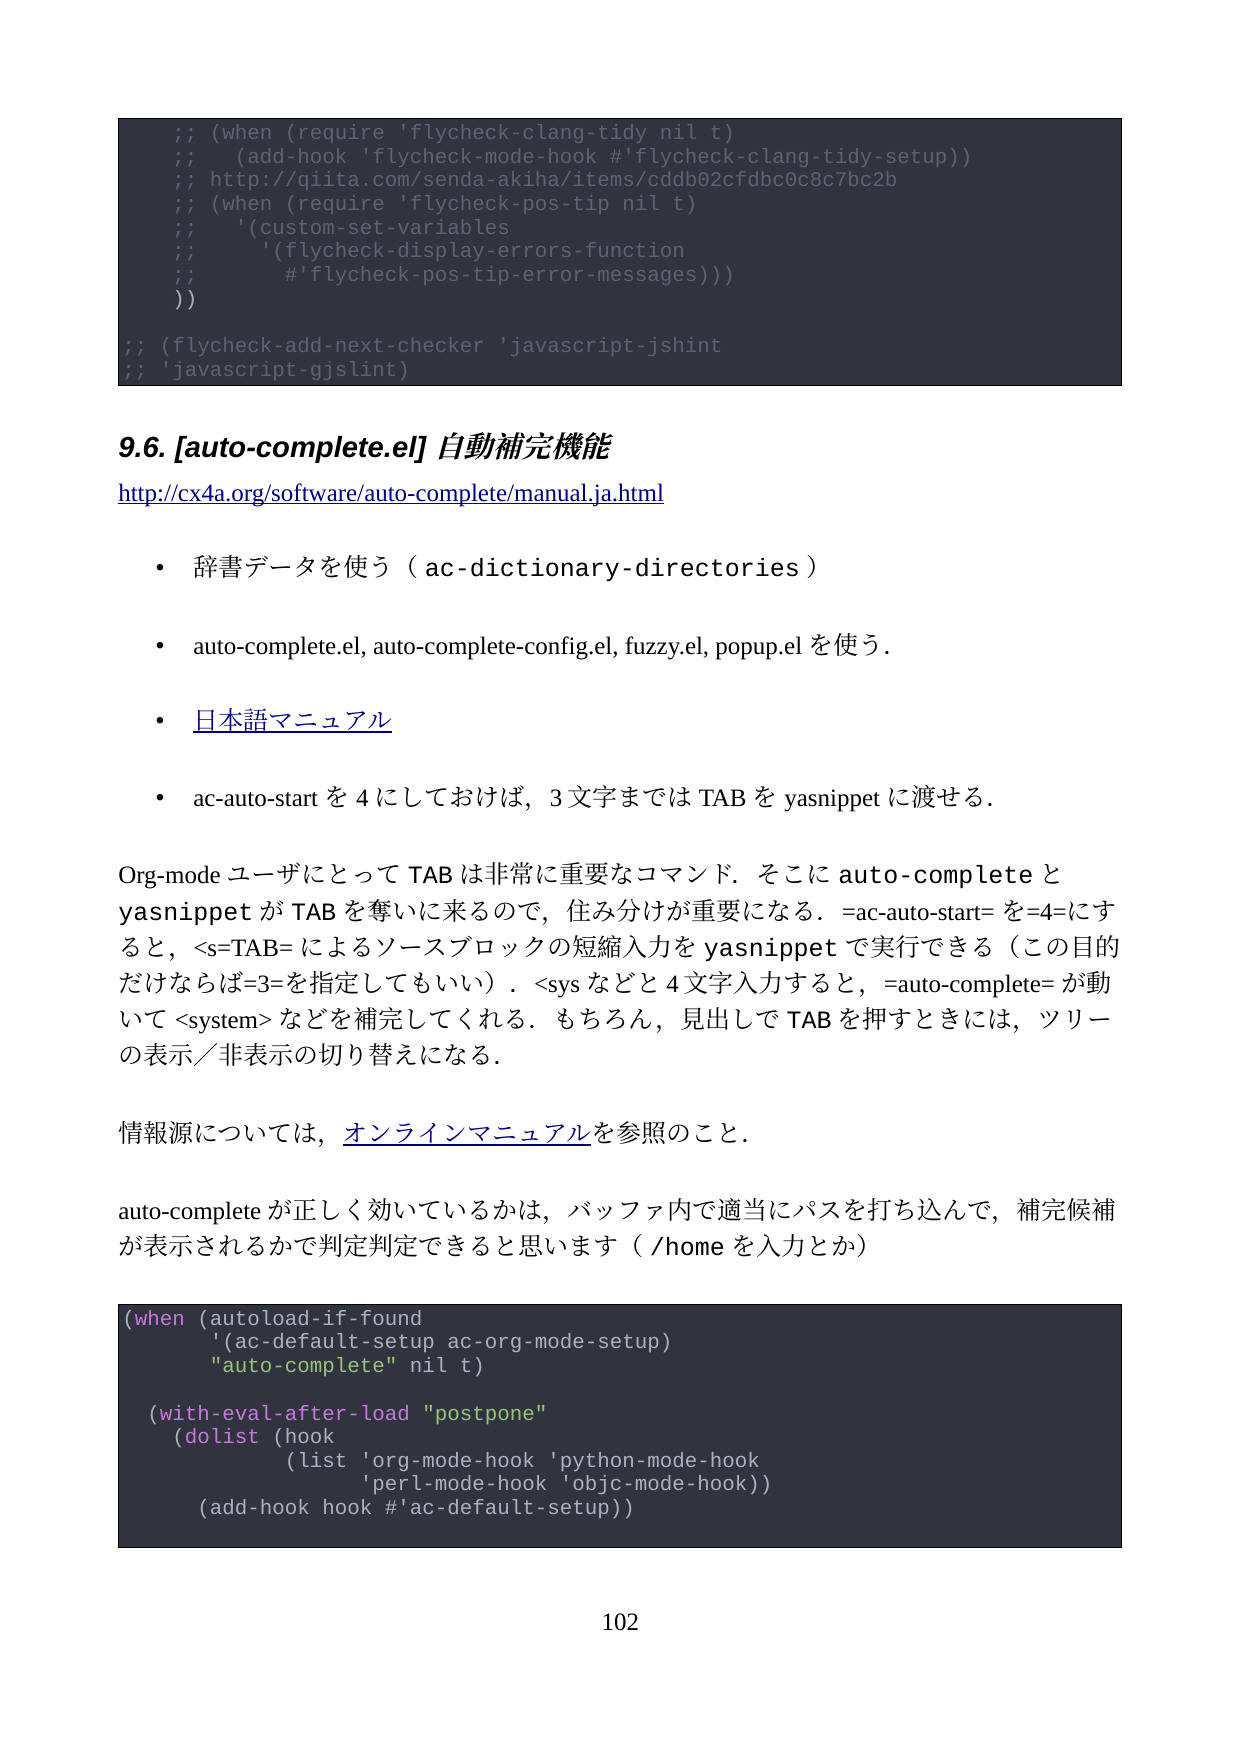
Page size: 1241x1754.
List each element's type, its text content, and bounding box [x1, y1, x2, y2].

text '(ac-default-setup ac-org-mode-setup) [119, 1328, 1121, 1351]
text (with-eval-after-load "postpone" [119, 1398, 1121, 1422]
text ;; 'javascript-gjslint) [119, 354, 1121, 385]
text ;; #'flycheck-pos-tip-error-messages))) [119, 260, 1121, 284]
text auto-complete が正しく効いているかは，バッファ内で適当にパスを打ち込んで，補完候補が表示されるかで判定判定できると思います（ /home を入力とか） [118, 1191, 1122, 1291]
text ;; '(flycheck-display-errors-function [119, 236, 1121, 260]
text ;; '(custom-set-variables [119, 213, 1121, 236]
text ;; (when (require 'flycheck-clang-tidy nil t) [119, 119, 1121, 142]
text )) [119, 284, 1121, 307]
text ;; (add-hook 'flycheck-mode-hook #'flycheck-clang-tidy-setup)) [119, 142, 1121, 165]
text (list 'org-mode-hook 'python-mode-hook [119, 1446, 1121, 1469]
text Org-mode ユーザにとって TAB は非常に重要なコマンド．そこに auto-complete と yasnippet が TAB を奪いに来るので，住み分けが重要になる．=ac-auto-start= を=4=にすると，<s=TAB= によるソースブロックの短縮入力を yasnippet で実行できる（この目的だけならば=3=を指定してもいい）．<sys などと4文字入力すると，=auto-complete= が動いて <system> などを補完してくれる．もちろん，見出しで TAB を押すときには，ツリーの表示／非表示の切り替えになる． [118, 855, 1122, 1101]
text http://cx4a.org/software/auto-complete/manual.ja.html [118, 478, 1122, 535]
subtitle [auto-complete.el] 自動補完機能 [118, 423, 1122, 465]
text "auto-complete" nil t) [119, 1351, 1121, 1375]
text 情報源については，オンラインマニュアルを参照のこと． [118, 1113, 1122, 1178]
list auto-complete.el, auto-complete-config.el, fuzzy.el, popup.el を使う． [156, 625, 1122, 690]
text ;; (when (require 'flycheck-pos-tip nil t) [119, 189, 1121, 213]
text ;; (flycheck-add-next-checker 'javascript-jshint [119, 331, 1121, 354]
list 日本語マニュアル [156, 703, 1122, 765]
text 'perl-mode-hook 'objc-mode-hook)) [119, 1469, 1121, 1493]
text (add-hook hook #'ac-default-setup)) [119, 1493, 1121, 1517]
text (dolist (hook [119, 1422, 1121, 1446]
text (when (autoload-if-found [119, 1305, 1121, 1328]
list 辞書データを使う（ ac-dictionary-directories ） [156, 548, 1122, 613]
list ac-auto-start を 4 にしておけば，3文字までは TAB を yasnippet に渡せる． [156, 778, 1122, 843]
text ;; http://qiita.com/senda-akiha/items/cddb02cfdbc0c8c7bc2b [119, 165, 1121, 189]
